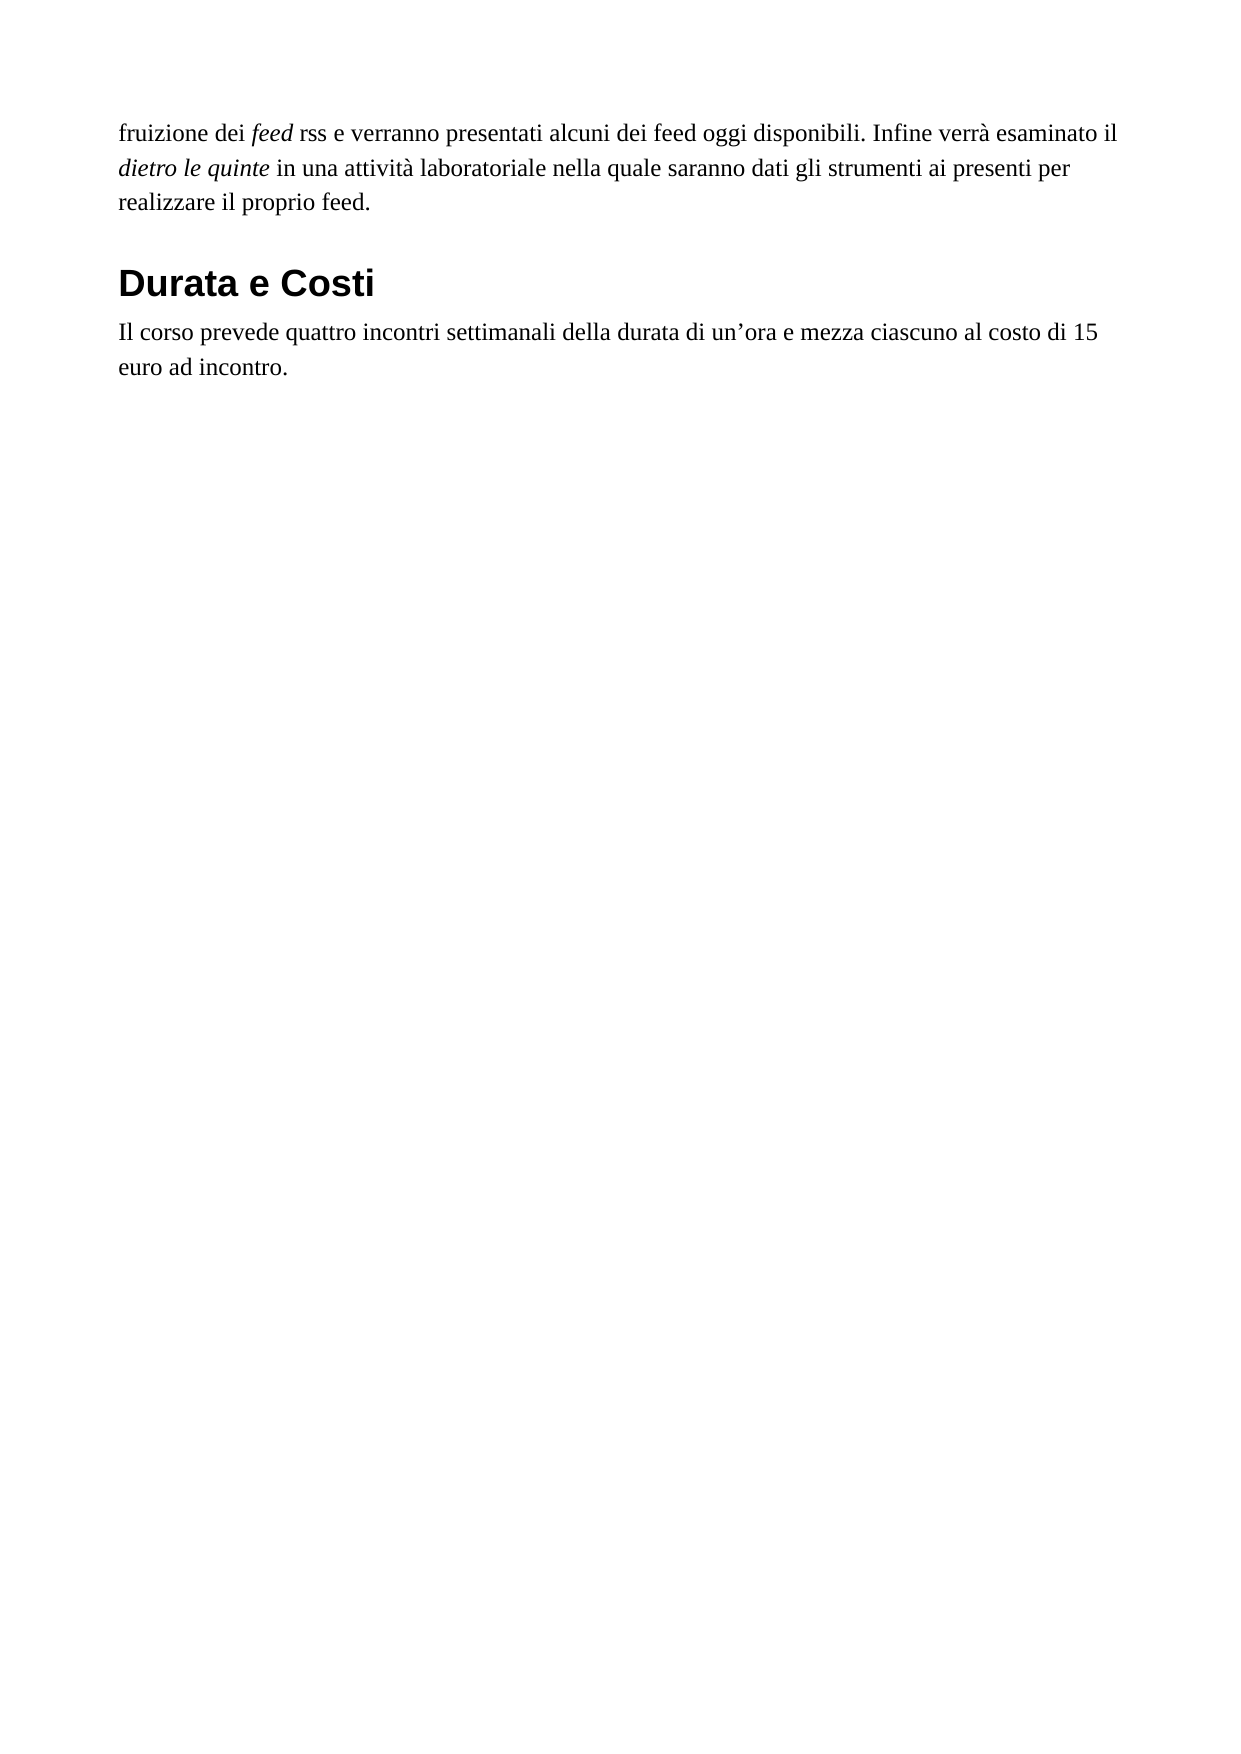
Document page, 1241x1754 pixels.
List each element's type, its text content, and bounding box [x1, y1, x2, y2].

text fruizione dei feed rss e verranno presentati alcuni dei feed oggi disponibili. Infine verrà esaminato il dietro le quinte in una attività laboratoriale nella quale saranno dati gli strumenti ai presenti per realizzare il proprio feed. [118, 118, 1122, 216]
text Il corso prevede quattro incontri settimanali della durata di un’ora e mezza ciascuno al costo di 15 euro ad incontro. [118, 317, 1122, 381]
subtitle Durata e Costi [118, 261, 1122, 305]
